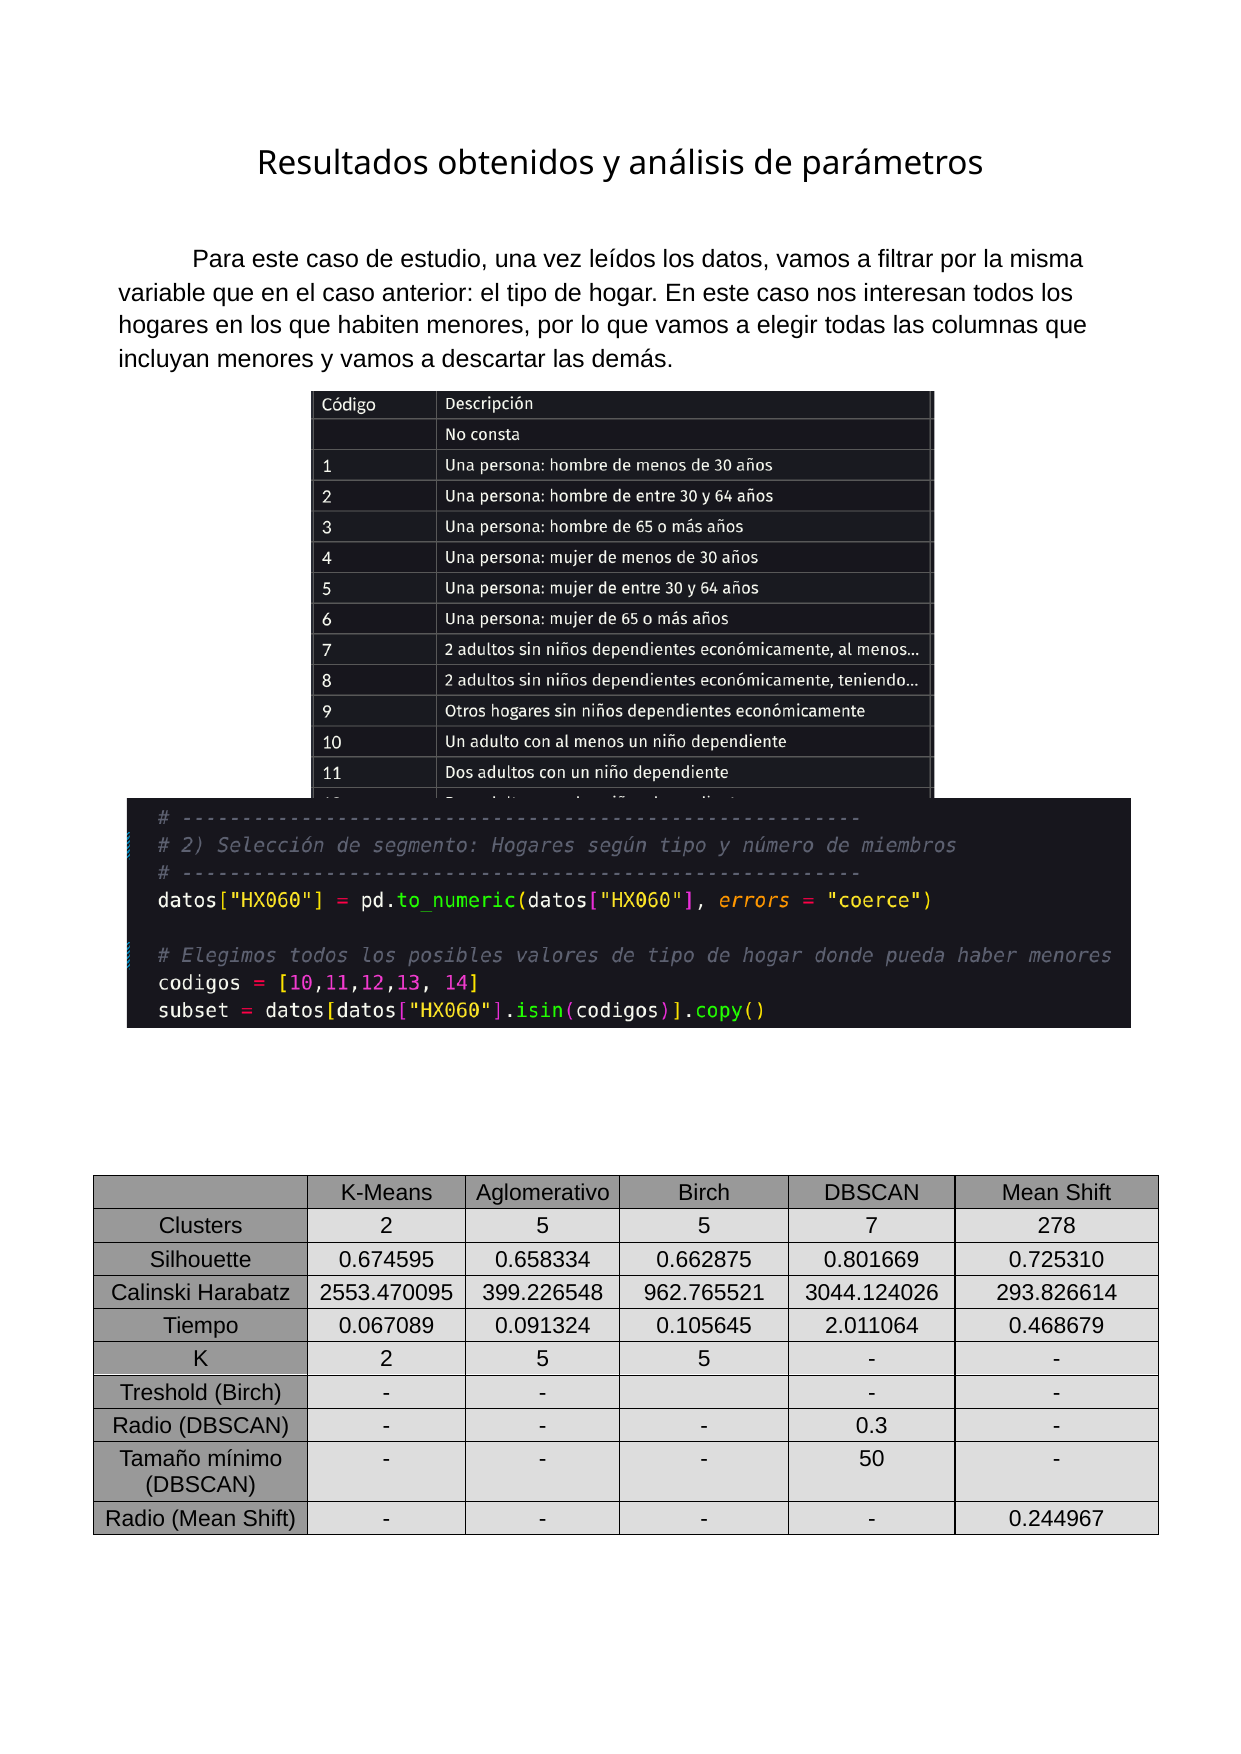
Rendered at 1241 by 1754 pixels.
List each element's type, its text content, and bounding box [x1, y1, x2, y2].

table_cell Radio (Mean Shift) [94, 1502, 307, 1534]
table_cell 5 [620, 1209, 788, 1242]
table_cell 0.105645 [620, 1309, 788, 1341]
table_cell 5 [466, 1209, 619, 1242]
table_cell Tiempo [94, 1309, 307, 1341]
table_cell 962.765521 [620, 1276, 788, 1308]
table_cell Calinski Harabatz [94, 1276, 307, 1308]
table_cell Radio (DBSCAN) [94, 1409, 307, 1441]
text Para este caso de estudio, una vez leídos los datos, vamos a filtrar por la misma variable que en el caso anterior: el tipo de hogar. En este caso nos interesan todos los hogares en los que habiten menores, por lo que vamos a elegir todas las columnas que incluyan menores y vamos a descartar las demás. [118, 244, 1122, 372]
table_cell - [956, 1376, 1158, 1408]
table_cell - [789, 1502, 954, 1534]
table_header Birch [620, 1176, 788, 1208]
table_cell 5 [620, 1342, 788, 1374]
table_cell 0.725310 [956, 1243, 1158, 1275]
table_header Mean Shift [956, 1176, 1158, 1208]
table_cell - [620, 1502, 788, 1534]
table_cell 2553.470095 [308, 1276, 465, 1308]
table_cell 293.826614 [956, 1276, 1158, 1308]
table_header [94, 1176, 307, 1208]
table_cell 0.067089 [308, 1309, 465, 1341]
table_cell 3044.124026 [789, 1276, 954, 1308]
table_header Aglomerativo [466, 1176, 619, 1208]
picture [126, 391, 1131, 1028]
table_cell 7 [789, 1209, 954, 1242]
table_cell Clusters [94, 1209, 307, 1242]
table_cell 0.662875 [620, 1243, 788, 1275]
table_cell 5 [466, 1342, 619, 1374]
table_cell - [308, 1442, 465, 1501]
table_cell 0.244967 [956, 1502, 1158, 1534]
table_cell - [620, 1409, 788, 1441]
table_cell Tamaño mínimo (DBSCAN) [94, 1442, 307, 1501]
table_cell 2 [308, 1209, 465, 1242]
table_cell - [466, 1502, 619, 1534]
table_cell Silhouette [94, 1243, 307, 1275]
table_cell Treshold (Birch) [94, 1376, 307, 1408]
table_cell - [620, 1442, 788, 1501]
table_cell - [466, 1442, 619, 1501]
table_cell 278 [956, 1209, 1158, 1242]
table_cell K [94, 1342, 307, 1374]
table_cell 0.091324 [466, 1309, 619, 1341]
table_header K-Means [308, 1176, 465, 1208]
table_cell 50 [789, 1442, 954, 1501]
table_cell - [308, 1502, 465, 1534]
table_cell 0.468679 [956, 1309, 1158, 1341]
table_cell - [789, 1342, 954, 1374]
table_cell 0.658334 [466, 1243, 619, 1275]
table_cell - [466, 1376, 619, 1408]
table_cell 399.226548 [466, 1276, 619, 1308]
table_cell 0.801669 [789, 1243, 954, 1275]
table_cell - [956, 1342, 1158, 1374]
table_cell 0.674595 [308, 1243, 465, 1275]
table_cell - [789, 1376, 954, 1408]
table_cell 2 [308, 1342, 465, 1374]
table_cell 2.011064 [789, 1309, 954, 1341]
subtitle Resultados obtenidos y análisis de parámetros [118, 139, 1122, 184]
table_cell 0.3 [789, 1409, 954, 1441]
table_cell - [956, 1442, 1158, 1501]
table_cell - [308, 1376, 465, 1408]
table_cell [620, 1376, 788, 1408]
table_cell - [956, 1409, 1158, 1441]
table_cell - [308, 1409, 465, 1441]
table_header DBSCAN [789, 1176, 954, 1208]
table_cell - [466, 1409, 619, 1441]
